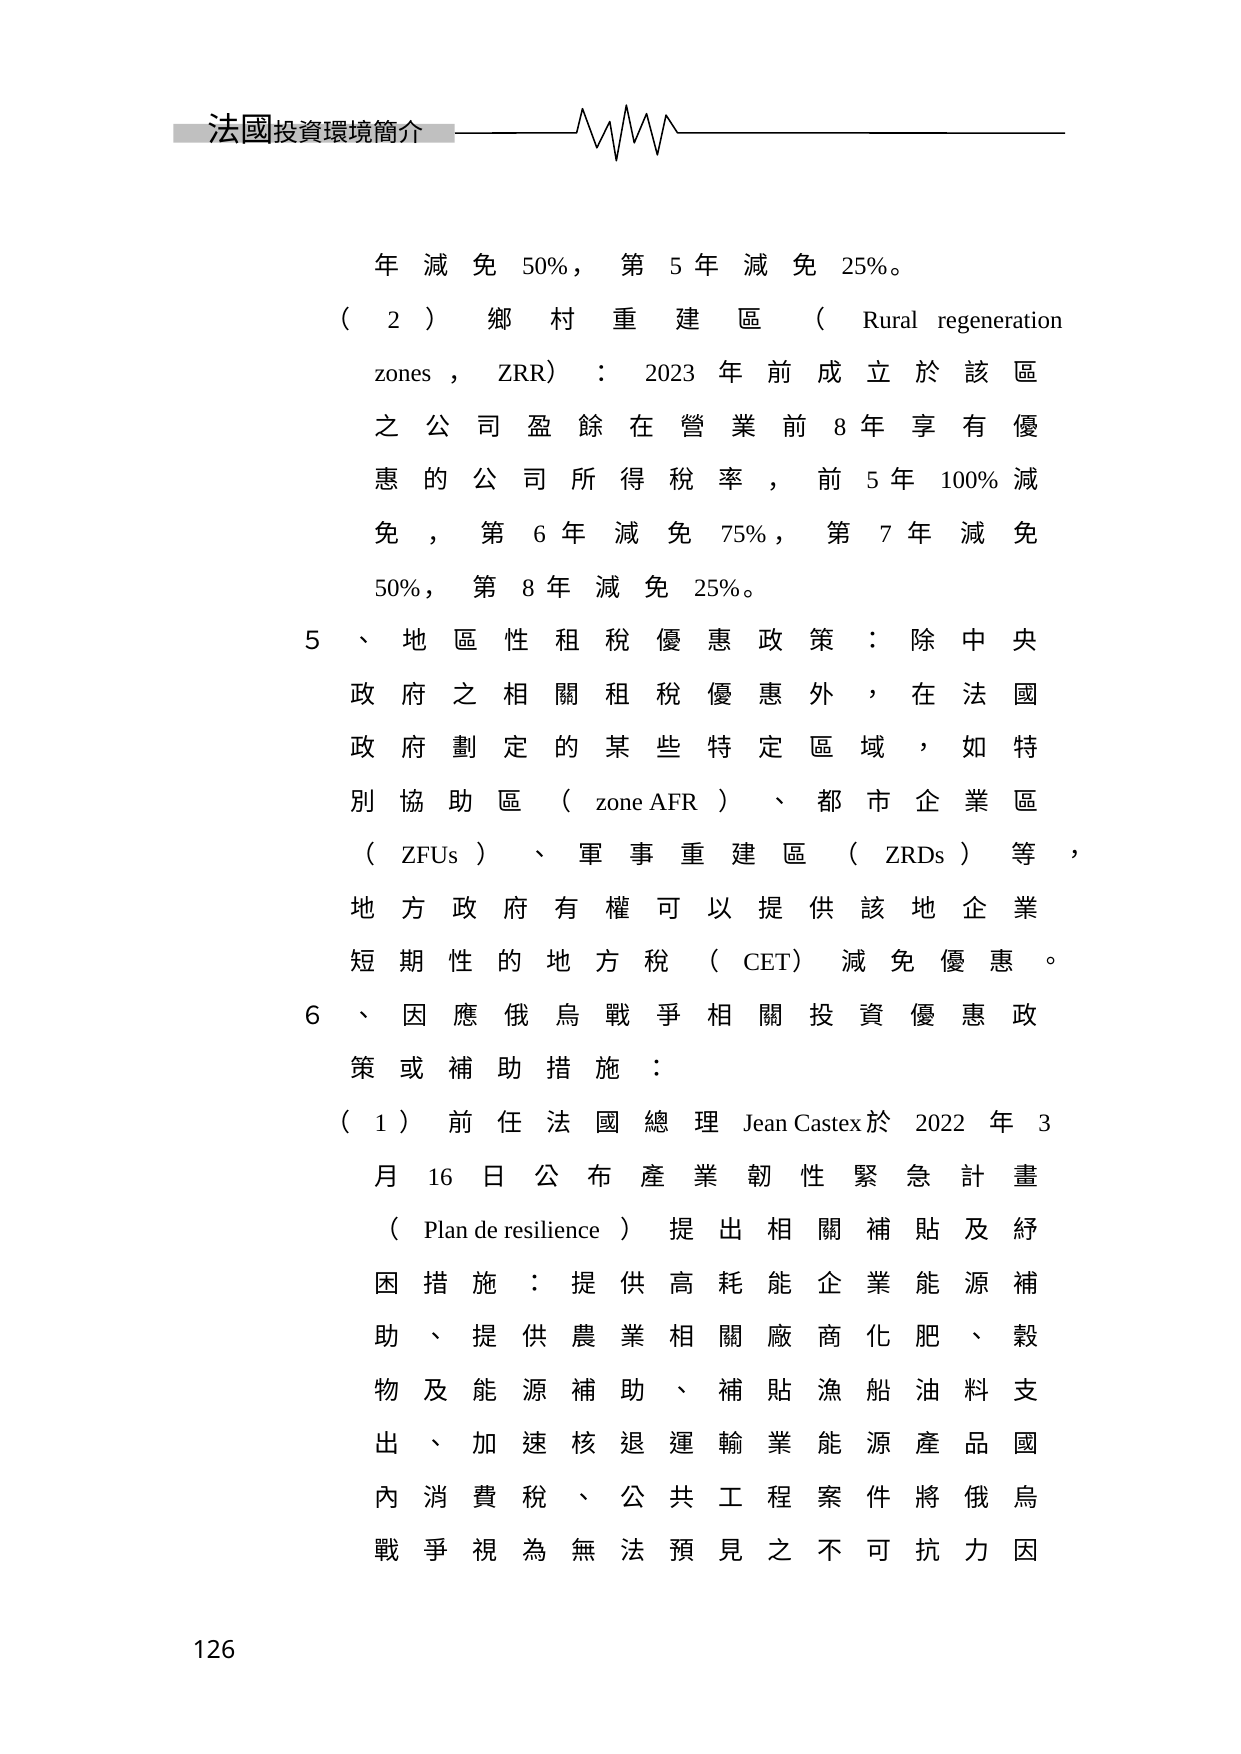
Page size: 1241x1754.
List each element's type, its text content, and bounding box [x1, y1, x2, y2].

text ６、因應俄烏戰爭相關投資優惠政策或補助措施： [276, 987, 1063, 1094]
text ５、地區性租稅優惠政策：除中央政府之相關租稅優惠外，在法國政府劃定的某些特定區域，如特別協助區（zone AFR）、都市企業區（ZFUs）、軍事重建區（ZRDs）等，地方政府有權可以提供該地企業短期性的地方稅（CET）減免優惠。 [276, 612, 1063, 987]
text （1）前任法國總理Jean Castex於2022年3月16日公布產業韌性緊急計畫（Plan de resilience）提出相關補貼及紓困措施：提供高耗能企業能源補助、提供農業相關廠商化肥、穀物及能源補助、補貼漁船油料支出、加速核退運輸業能源產品國內消費稅、公共工程案件將俄烏戰爭視為無法預見之不可抗力因 [301, 1094, 1063, 1576]
text 年減免50%，第5年減免25%。 [301, 237, 1063, 291]
text （2）鄉村重建區（Rural regeneration zones，ZRR）：2023年前成立於該區之公司盈餘在營業前8年享有優惠的公司所得稅率，前5年100%減免，第6年減免75%，第7年減免50%，第8年減免25%。 [301, 291, 1063, 612]
